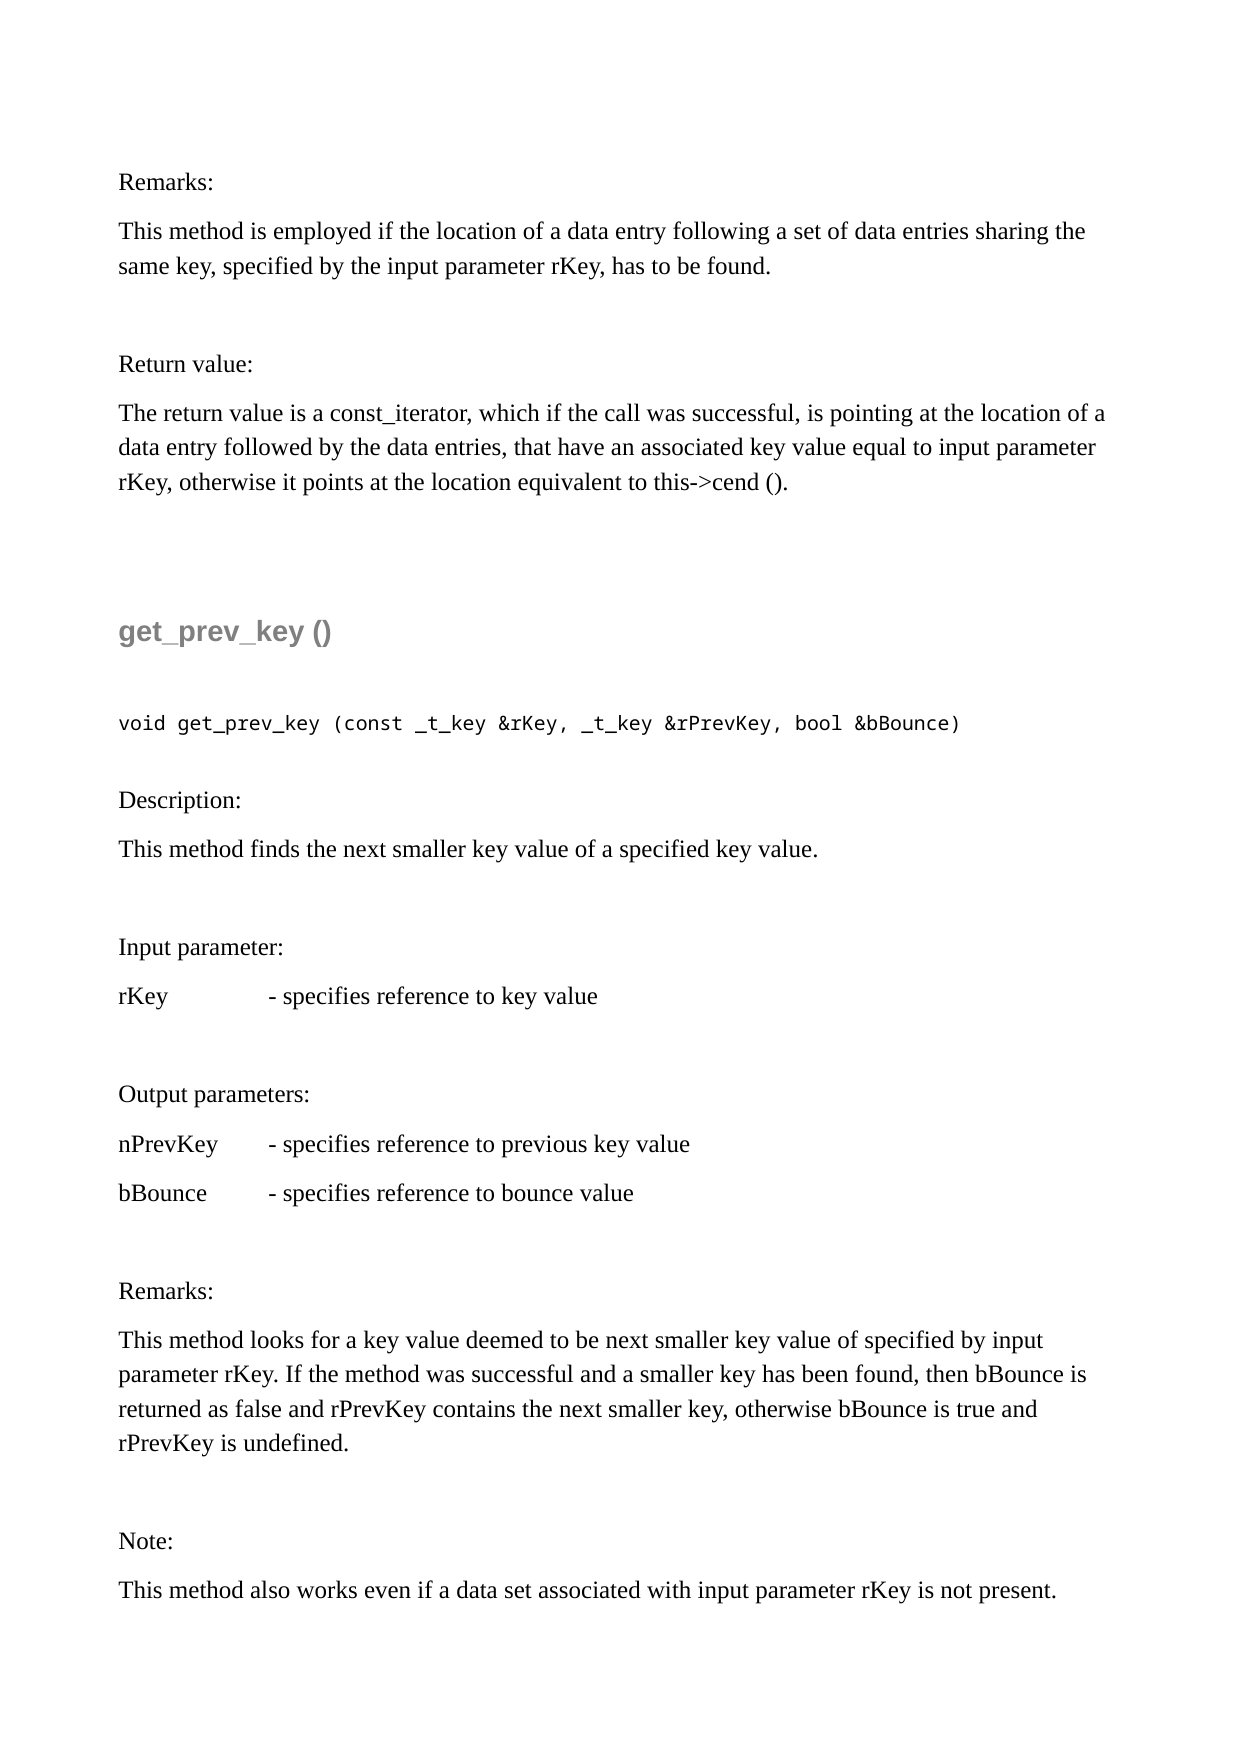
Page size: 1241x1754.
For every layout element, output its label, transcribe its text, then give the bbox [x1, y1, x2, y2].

text This method finds the next smaller key value of a specified key value. [118, 834, 1122, 863]
text This method also works even if a data set associated with input parameter rKey is not present. [118, 1576, 1122, 1604]
text This method looks for a key value deemed to be next smaller key value of specified by input parameter rKey. If the method was successful and a smaller key has been found, then bBounce is returned as false and rPrevKey contains the next smaller key, otherwise bBounce is true and rPrevKey is undefined. [118, 1325, 1122, 1457]
text This method is employed if the location of a data entry following a set of data entries sharing the same key, specified by the input parameter rKey, has to be found. [118, 216, 1122, 279]
text Remarks: [118, 167, 1122, 196]
text Output parameters: [118, 1079, 1122, 1108]
text void get_prev_key (const _t_key &rKey, _t_key &rPrevKey, bool &bBounce) [118, 709, 1122, 736]
text bBounce - specifies reference to bounce value [118, 1178, 1122, 1206]
text rKey - specifies reference to key value [118, 981, 1122, 1010]
text Input parameter: [118, 932, 1122, 961]
subtitle get_prev_key () [118, 614, 1122, 648]
text Remarks: [118, 1276, 1122, 1304]
text The return value is a const_iterator, which if the call was successful, is pointing at the location of a data entry followed by the data entries, that have an associated key value equal to input parameter rKey, otherwise it points at the location equivalent to this->cend (). [118, 398, 1122, 496]
text Description: [118, 785, 1122, 814]
text nPrevKey - specifies reference to previous key value [118, 1129, 1122, 1157]
text Return value: [118, 349, 1122, 378]
text Note: [118, 1526, 1122, 1555]
